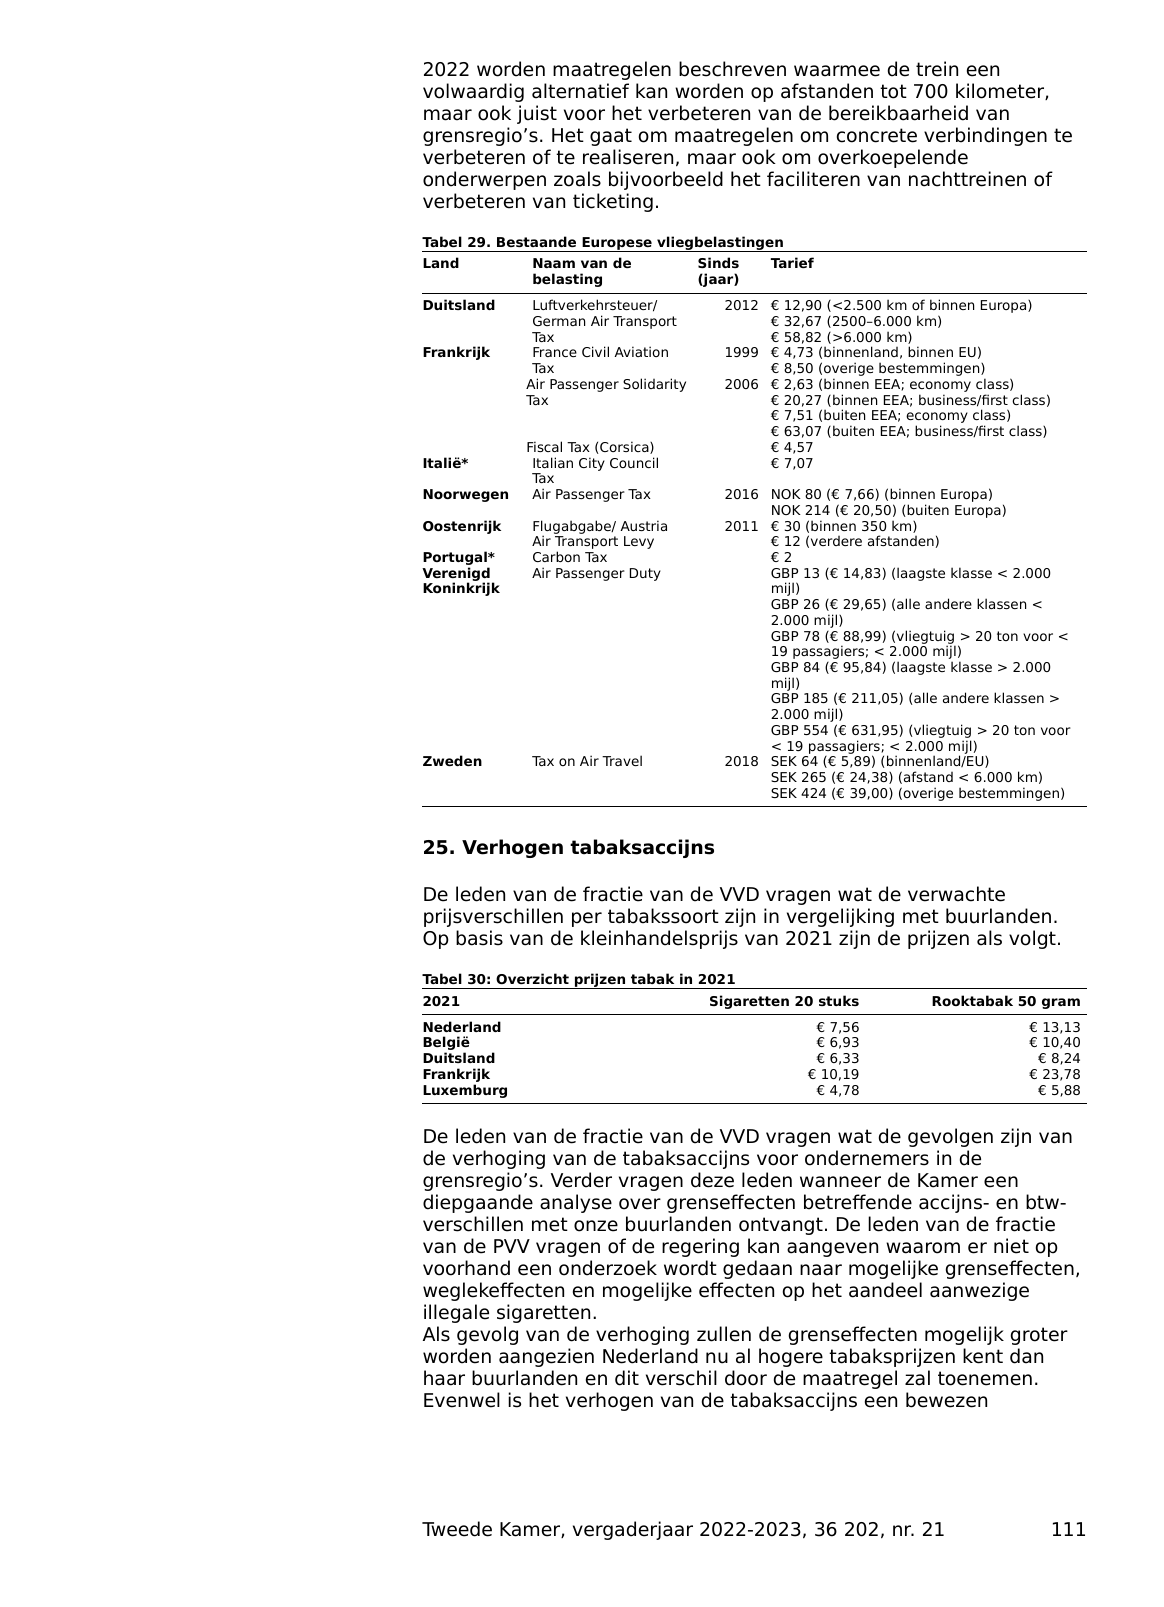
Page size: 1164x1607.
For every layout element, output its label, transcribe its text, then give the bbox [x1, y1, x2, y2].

table_cell Air Passenger Tax [526, 487, 691, 518]
table_cell Carbon Tax [526, 550, 691, 566]
table_cell Frankrijk [422, 1067, 644, 1082]
table_cell € 7,56 [644, 1015, 865, 1035]
table_cell Duitsland [422, 1051, 644, 1067]
table_cell € 30 (binnen 350 km) € 12 (verdere afstanden) [765, 518, 1087, 550]
table_cell 2011 [691, 518, 765, 550]
table_cell € 10,19 [644, 1067, 865, 1082]
table_cell 2012 [691, 294, 765, 345]
table_cell € 23,78 [865, 1067, 1087, 1082]
table_header Tabel 29. Bestaande Europese vliegbelastingen [422, 235, 1087, 251]
table_cell € 2,63 (binnen EEA; economy class) € 20,27 (binnen EEA; business/first class) € 7,51 (buiten EEA; economy class) € 63,07 (buiten EEA; business/first class) [765, 377, 1087, 440]
table_cell [691, 550, 765, 566]
table_cell [691, 455, 765, 487]
table_cell Frankrijk [422, 345, 526, 455]
table_cell France Civil Aviation Tax [526, 345, 691, 377]
table_cell Land [422, 252, 526, 292]
table_cell 2021 [422, 989, 644, 1014]
table_cell € 12,90 (<2.500 km of binnen Europa) € 32,67 (2500–6.000 km) € 58,82 (>6.000 km) [765, 294, 1087, 345]
table_cell Tax on Air Travel [526, 754, 691, 806]
table_cell € 4,73 (binnenland, binnen EU) € 8,50 (overige bestemmingen) [765, 345, 1087, 377]
table_cell Fiscal Tax (Corsica) [526, 440, 691, 455]
table_cell Rooktabak 50 gram [865, 989, 1087, 1014]
table_cell GBP 13 (€ 14,83) (laagste klasse < 2.000 mijl) GBP 26 (€ 29,65) (alle andere klassen < 2.000 mijl) GBP 78 (€ 88,99) (vliegtuig > 20 ton voor < 19 passagiers; < 2.000 mijl) GBP 84 (€ 95,84) (laagste klasse > 2.000 mijl) GBP 185 (€ 211,05) (alle andere klassen > 2.000 mijl) GBP 554 (€ 631,95) (vliegtuig > 20 ton voor < 19 passagiers; < 2.000 mijl) [765, 566, 1087, 754]
table_cell € 8,24 [865, 1051, 1087, 1067]
table_cell SEK 64 (€ 5,89) (binnenland/EU) SEK 265 (€ 24,38) (afstand < 6.000 km) SEK 424 (€ 39,00) (overige bestemmingen) [765, 754, 1087, 806]
text De leden van de fractie van de VVD vragen wat de gevolgen zijn van de verhoging van de tabaksaccijns voor ondernemers in de grensregio’s. Verder vragen deze leden wanneer de Kamer een diepgaande analyse over grenseffecten betreffende accijns- en btw-verschillen met onze buurlanden ontvangt. De leden van de fractie van de PVV vragen of de regering kan aangeven waarom er niet op voorhand een onderzoek wordt gedaan naar mogelijke grenseffecten, weglekeffecten en mogelijke effecten op het aandeel aanwezige illegale sigaretten. [422, 1126, 1087, 1324]
table_cell € 7,07 [765, 455, 1087, 487]
table_cell 2006 [691, 377, 765, 440]
text Als gevolg van de verhoging zullen de grenseffecten mogelijk groter worden aangezien Nederland nu al hogere tabaksprijzen kent dan haar buurlanden en dit verschil door de maatregel zal toenemen. Evenwel is het verhogen van de tabaksaccijns een bewezen [422, 1324, 1087, 1412]
table_cell € 2 [765, 550, 1087, 566]
table_cell 2016 [691, 487, 765, 518]
table_header Tabel 30: Overzicht prijzen tabak in 2021 [422, 972, 1087, 988]
table_cell Tarief [765, 252, 1087, 292]
table_cell [691, 440, 765, 455]
table_cell € 10,40 [865, 1035, 1087, 1051]
table_cell € 6,93 [644, 1035, 865, 1051]
table_cell Sigaretten 20 stuks [644, 989, 865, 1014]
table_cell € 5,88 [865, 1083, 1087, 1103]
table_cell België [422, 1035, 644, 1051]
table_cell Luftverkehrsteuer/ German Air Transport Tax [526, 294, 691, 345]
table_cell € 4,78 [644, 1083, 865, 1103]
table_cell Portugal* [422, 550, 526, 566]
table_cell Nederland [422, 1015, 644, 1035]
table_cell Italian City Council Tax [526, 455, 691, 487]
table_cell NOK 80 (€ 7,66) (binnen Europa) NOK 214 (€ 20,50) (buiten Europa) [765, 487, 1087, 518]
table_cell € 6,33 [644, 1051, 865, 1067]
table_cell Flugabgabe/ Austria Air Transport Levy [526, 518, 691, 550]
table_cell Oostenrijk [422, 518, 526, 550]
table_cell € 13,13 [865, 1015, 1087, 1035]
table_cell 2018 [691, 754, 765, 806]
table_cell Verenigd Koninkrijk [422, 566, 526, 754]
table_cell Sinds (jaar) [691, 252, 765, 292]
table_cell Italië* [422, 455, 526, 487]
table_cell Noorwegen [422, 487, 526, 518]
table_cell Luxemburg [422, 1083, 644, 1103]
table_cell Air Passenger Solidarity Tax [526, 377, 691, 440]
table_cell € 4,57 [765, 440, 1087, 455]
table_cell [691, 566, 765, 754]
table_cell Zweden [422, 754, 526, 806]
subtitle 25. Verhogen tabaksaccijns [422, 837, 1087, 859]
table_cell 1999 [691, 345, 765, 377]
text De leden van de fractie van de VVD vragen wat de verwachte prijsverschillen per tabakssoort zijn in vergelijking met buurlanden. Op basis van de kleinhandelsprijs van 2021 zijn de prijzen als volgt. [422, 884, 1087, 950]
table_cell Naam van de belasting [526, 252, 691, 292]
table_cell Air Passenger Duty [526, 566, 691, 754]
text 2022 worden maatregelen beschreven waarmee de trein een volwaardig alternatief kan worden op afstanden tot 700 kilometer, maar ook juist voor het verbeteren van de bereikbaarheid van grensregio’s. Het gaat om maatregelen om concrete verbindingen te verbeteren of te realiseren, maar ook om overkoepelende onderwerpen zoals bijvoorbeeld het faciliteren van nachttreinen of verbeteren van ticketing. [422, 59, 1087, 213]
table_cell Duitsland [422, 294, 526, 345]
